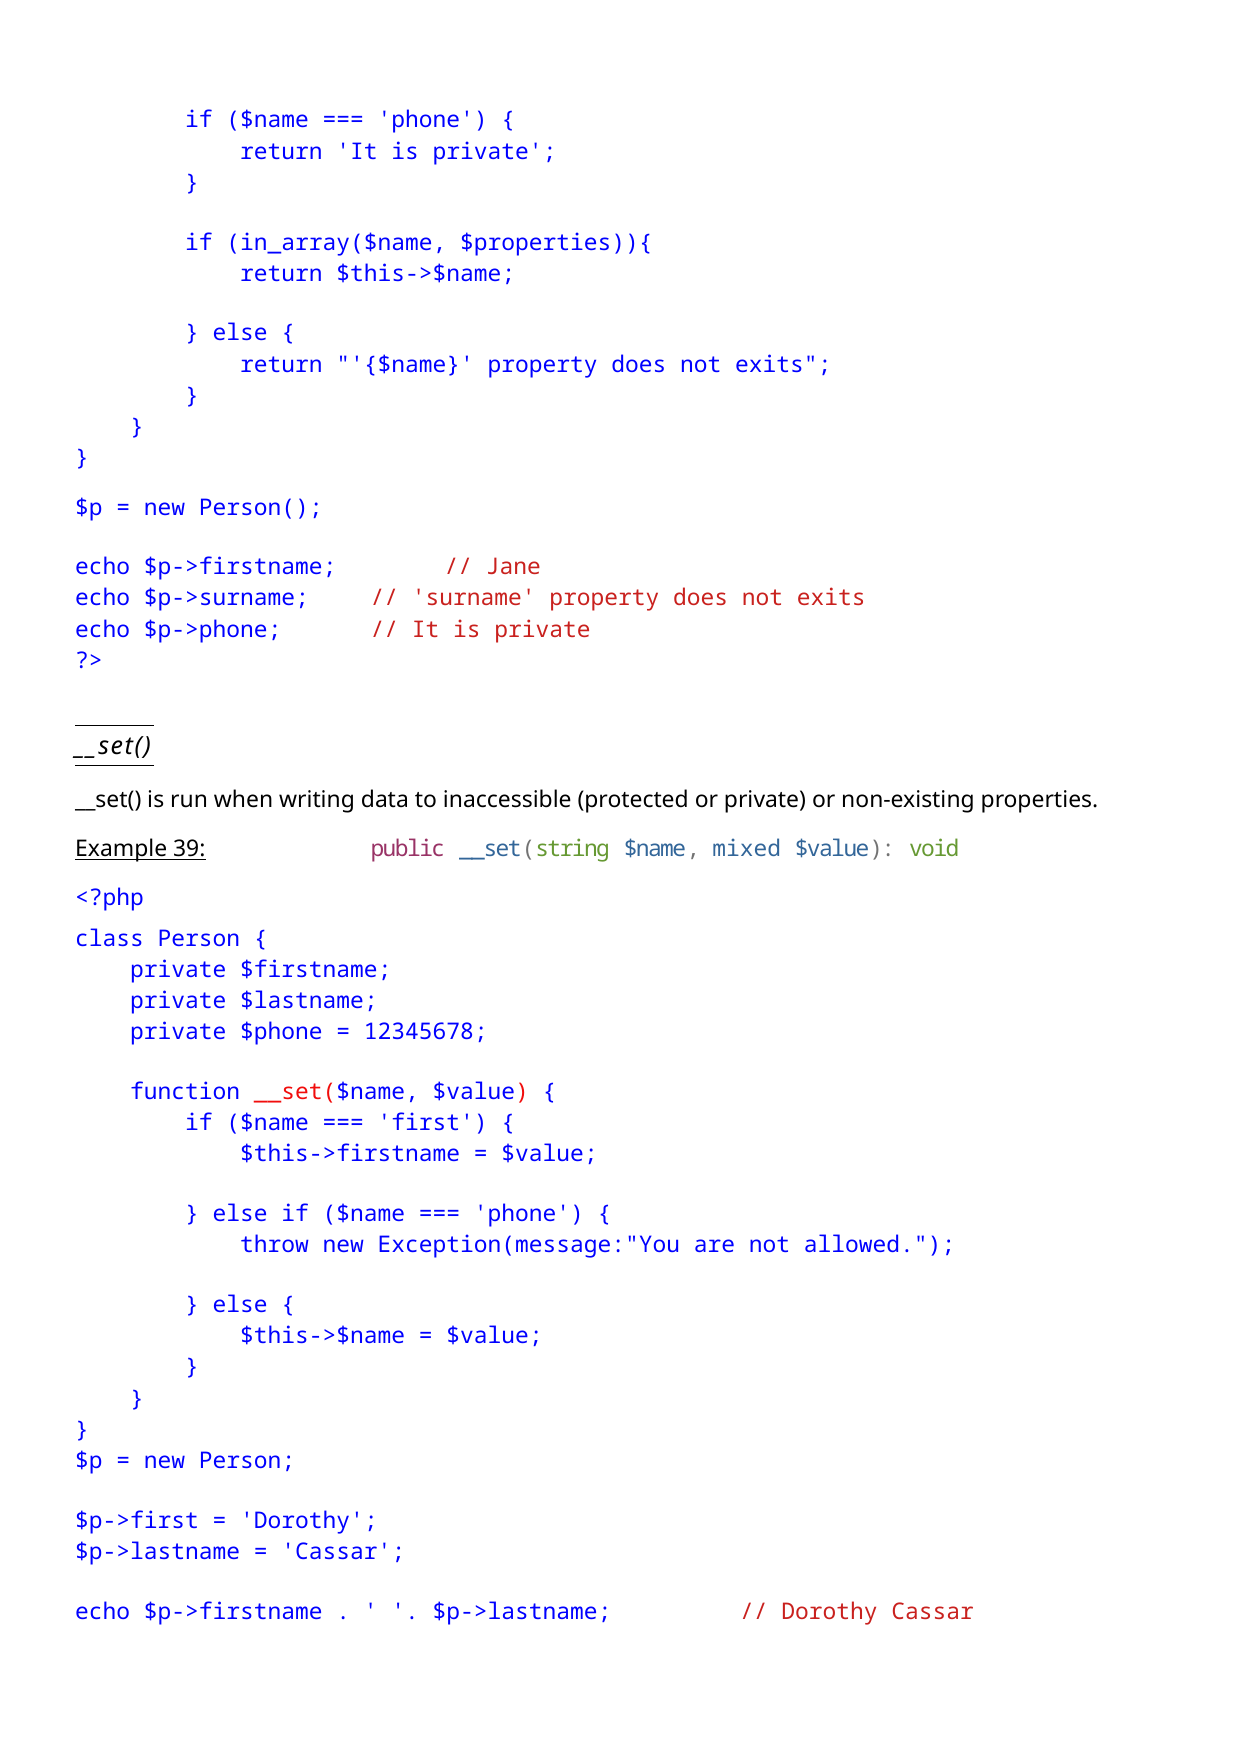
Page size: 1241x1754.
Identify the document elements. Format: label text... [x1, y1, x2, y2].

text } [75, 1382, 1166, 1413]
text if ($name === 'first') { [75, 1106, 1166, 1137]
text $p->lastname = 'Cassar'; [75, 1535, 1166, 1566]
text } [75, 1413, 1166, 1444]
text $p->first = 'Dorothy'; [75, 1504, 1166, 1535]
text echo $p->firstname; // Jane [75, 550, 1166, 581]
text ?> [75, 644, 1166, 675]
text } else { [75, 1288, 1166, 1319]
text private $lastname; [75, 984, 1166, 1015]
text private $firstname; [75, 953, 1166, 984]
text } [75, 441, 1166, 472]
text } [75, 1350, 1166, 1382]
text function __set($name, $value) { [75, 1075, 1166, 1106]
text <?php [75, 881, 1166, 913]
text if ($name === 'phone') { [75, 103, 1166, 134]
text } [75, 379, 1166, 410]
text } [75, 410, 1166, 441]
text if (in_array($name, $properties)){ [75, 225, 1166, 257]
text $this->$name = $value; [75, 1319, 1166, 1350]
text $this->firstname = $value; [75, 1137, 1166, 1169]
text $p = new Person; [75, 1444, 1166, 1475]
text echo $p->phone; // It is private [75, 613, 1166, 644]
text throw new Exception(message:"You are not allowed."); [75, 1228, 1166, 1259]
text Example 39: public __set(string $name, mixed $value): void [75, 832, 1166, 863]
text class Person { [75, 922, 1166, 953]
text __set() [75, 724, 1166, 765]
text __set() is run when writing data to inaccessible (protected or private) or non-existing properties. [75, 783, 1166, 814]
text private $phone = 12345678; [75, 1015, 1166, 1047]
text } else if ($name === 'phone') { [75, 1197, 1166, 1228]
text return $this->$name; [75, 257, 1166, 288]
text } [75, 166, 1166, 197]
text echo $p->surname; // 'surname' property does not exits [75, 581, 1166, 613]
text } else { [75, 316, 1166, 347]
text return 'It is private'; [75, 134, 1166, 166]
text echo $p->firstname . ' '. $p->lastname; // Dorothy Cassar [75, 1595, 1166, 1626]
text return "'{$name}' property does not exits"; [75, 347, 1166, 379]
text $p = new Person(); [75, 491, 1166, 522]
